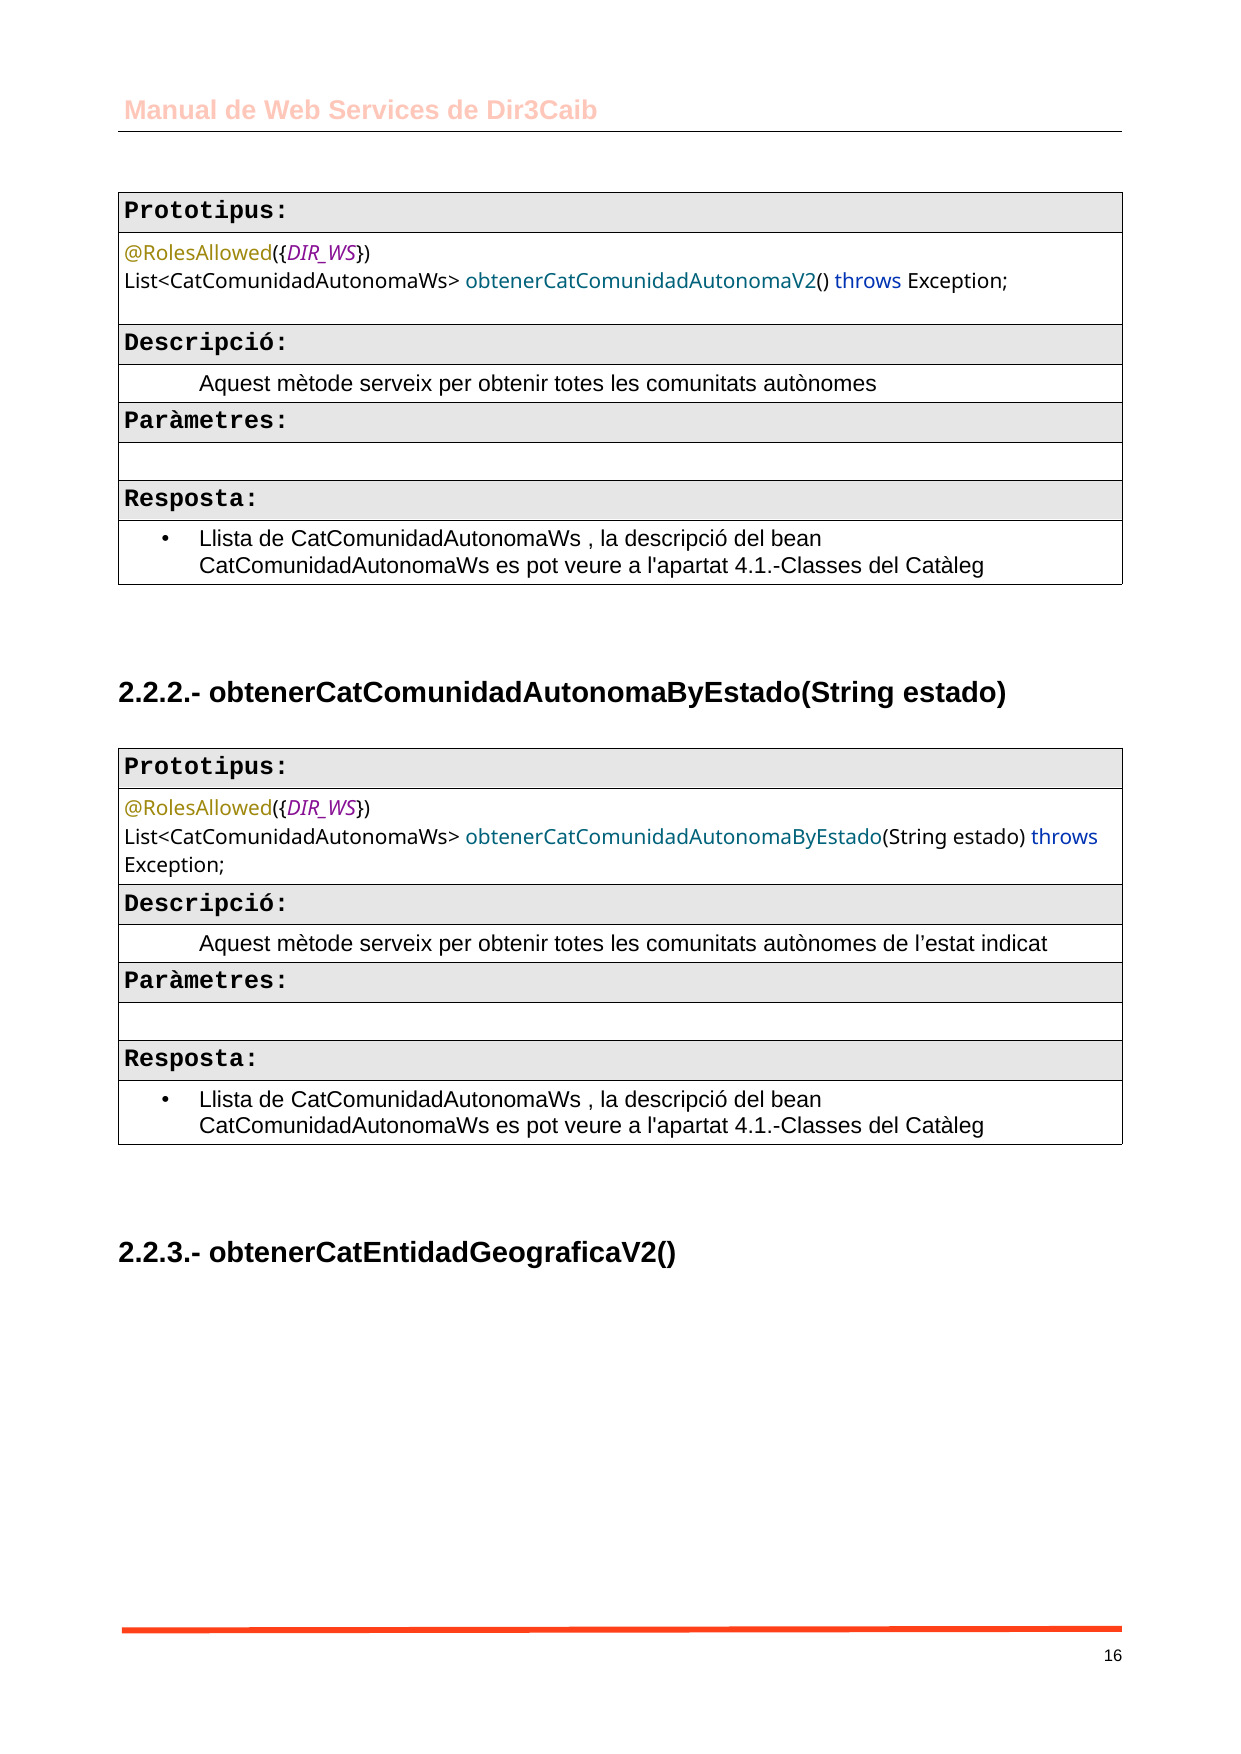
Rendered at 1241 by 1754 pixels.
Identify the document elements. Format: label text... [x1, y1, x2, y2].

table_cell Llista de CatComunidadAutonomaWs , la descripció del bean CatComunidadAutonomaWs es pot veure a l'apartat 4.1.-Classes del Catàleg [119, 521, 1122, 584]
table_cell Descripció: [119, 325, 1122, 364]
subtitle obtenerCatEntidadGeograficaV2() [118, 1236, 1122, 1269]
table_cell [119, 443, 1122, 480]
table_cell @RolesAllowed({DIR_WS}) List<CatComunidadAutonomaWs> obtenerCatComunidadAutonomaV2() throws Exception; [119, 233, 1122, 324]
table_cell Aquest mètode serveix per obtenir totes les comunitats autònomes [119, 365, 1122, 402]
table_cell Resposta: [119, 1041, 1122, 1080]
subtitle obtenerCatComunidadAutonomaByEstado(String estado) [118, 675, 1122, 709]
table_header Prototipus: [119, 749, 1122, 787]
table_cell Paràmetres: [119, 403, 1122, 442]
table_cell Paràmetres: [119, 963, 1122, 1002]
table_cell Aquest mètode serveix per obtenir totes les comunitats autònomes de l’estat indicat [119, 925, 1122, 962]
table_cell Llista de CatComunidadAutonomaWs , la descripció del bean CatComunidadAutonomaWs es pot veure a l'apartat 4.1.-Classes del Catàleg [119, 1081, 1122, 1144]
table_cell [119, 1003, 1122, 1040]
table_cell Descripció: [119, 885, 1122, 924]
table_cell Resposta: [119, 481, 1122, 519]
table_cell @RolesAllowed({DIR_WS}) List<CatComunidadAutonomaWs> obtenerCatComunidadAutonomaByEstado(String estado) throws Exception; [119, 789, 1122, 884]
table_header Prototipus: [119, 193, 1122, 232]
